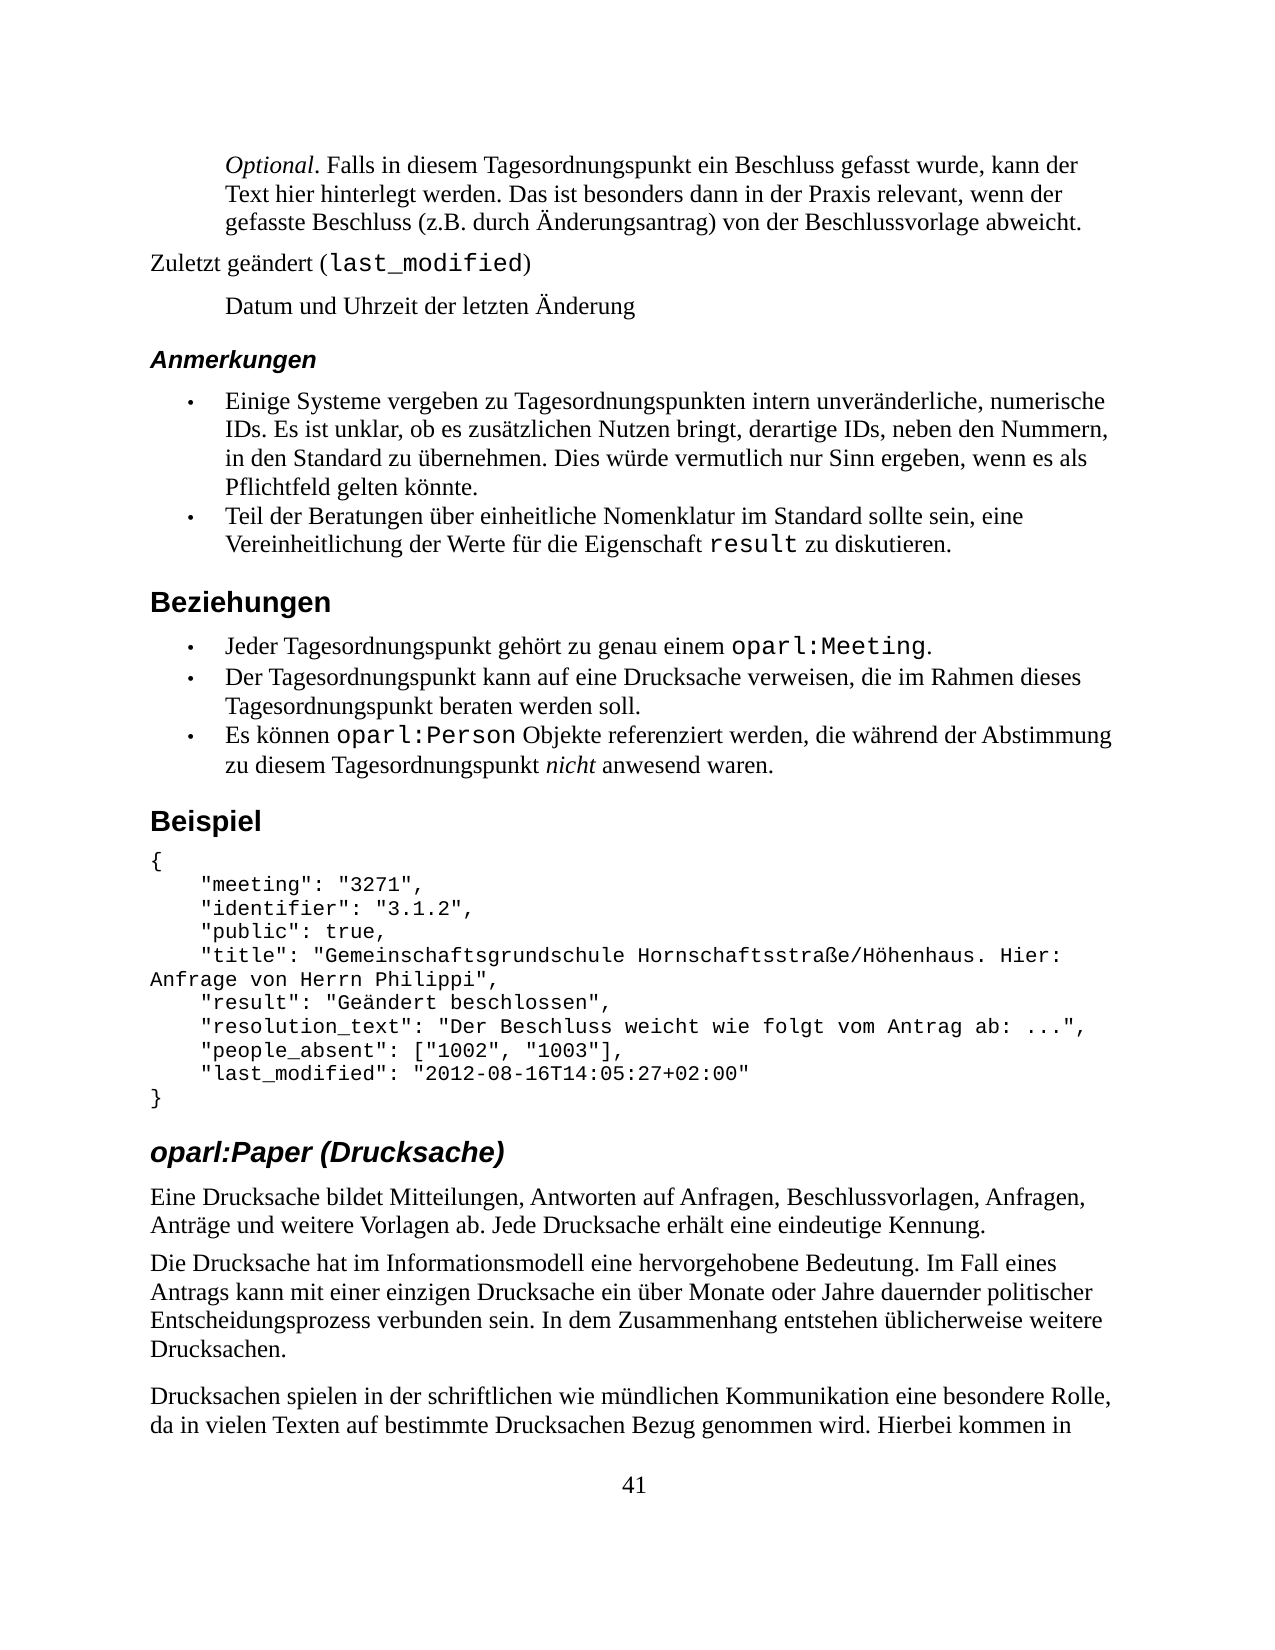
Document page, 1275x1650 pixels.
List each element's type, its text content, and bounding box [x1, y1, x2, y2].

text "last_modified": "2012-08-16T14:05:27+02:00" [150, 1063, 1125, 1087]
subtitle Anmerkungen [150, 345, 1125, 373]
text Datum und Uhrzeit der letzten Änderung [225, 291, 1125, 320]
text Die Drucksache hat im Informationsmodell eine hervorgehobene Bedeutung. Im Fall eines Antrags kann mit einer einzigen Drucksache ein über Monate oder Jahre dauernder politischer Entscheidungsprozess verbunden sein. In dem Zusammenhang entstehen üblicherweise weitere Drucksachen. [150, 1248, 1125, 1363]
list Teil der Beratungen über einheitliche Nomenklatur im Standard sollte sein, eine Vereinheitlichung der Werte für die Eigenschaft result zu diskutieren. [187, 501, 1125, 560]
text Zuletzt geändert (last_modified) [150, 248, 1125, 279]
list Es können oparl:Person Objekte referenziert werden, die während der Abstimmung zu diesem Tagesordnungspunkt nicht anwesend waren. [187, 720, 1125, 779]
text Optional. Falls in diesem Tagesordnungspunkt ein Beschluss gefasst wurde, kann der Text hier hinterlegt werden. Das ist besonders dann in der Praxis relevant, wenn der gefasste Beschluss (z.B. durch Änderungsantrag) von der Beschlussvorlage abweicht. [225, 150, 1125, 236]
text "meeting": "3271", [150, 874, 1125, 898]
text "people_absent": ["1002", "1003"], [150, 1039, 1125, 1063]
list Der Tagesordnungspunkt kann auf eine Drucksache verweisen, die im Rahmen dieses Tagesordnungspunkt beraten werden soll. [187, 662, 1125, 720]
text "resolution_text": "Der Beschluss weicht wie folgt vom Antrag ab: ...", [150, 1016, 1125, 1039]
text Eine Drucksache bildet Mitteilungen, Antworten auf Anfragen, Beschlussvorlagen, Anfragen, Anträge und weitere Vorlagen ab. Jede Drucksache erhält eine eindeutige Kennung. [150, 1182, 1125, 1239]
text "public": true, [150, 921, 1125, 945]
subtitle oparl:Paper (Drucksache) [150, 1136, 1125, 1169]
text "title": "Gemeinschaftsgrundschule Hornschaftsstraße/Höhenhaus. Hier: Anfrage von Herrn Philippi", [150, 945, 1125, 992]
subtitle Beispiel [150, 804, 1125, 838]
text { [150, 850, 1125, 874]
text "result": "Geändert beschlossen", [150, 992, 1125, 1016]
list Einige Systeme vergeben zu Tagesordnungspunkten intern unveränderliche, numerische IDs. Es ist unklar, ob es zusätzlichen Nutzen bringt, derartige IDs, neben den Nummern, in den Standard zu übernehmen. Dies würde vermutlich nur Sinn ergeben, wenn es als Pflichtfeld gelten könnte. [187, 386, 1125, 501]
text Drucksachen spielen in der schriftlichen wie mündlichen Kommunikation eine besondere Rolle, da in vielen Texten auf bestimmte Drucksachen Bezug genommen wird. Hierbei kommen in [150, 1381, 1125, 1438]
text } [150, 1087, 1125, 1111]
subtitle Beziehungen [150, 585, 1125, 619]
list Jeder Tagesordnungspunkt gehört zu genau einem oparl:Meeting. [187, 631, 1125, 662]
text "identifier": "3.1.2", [150, 898, 1125, 921]
